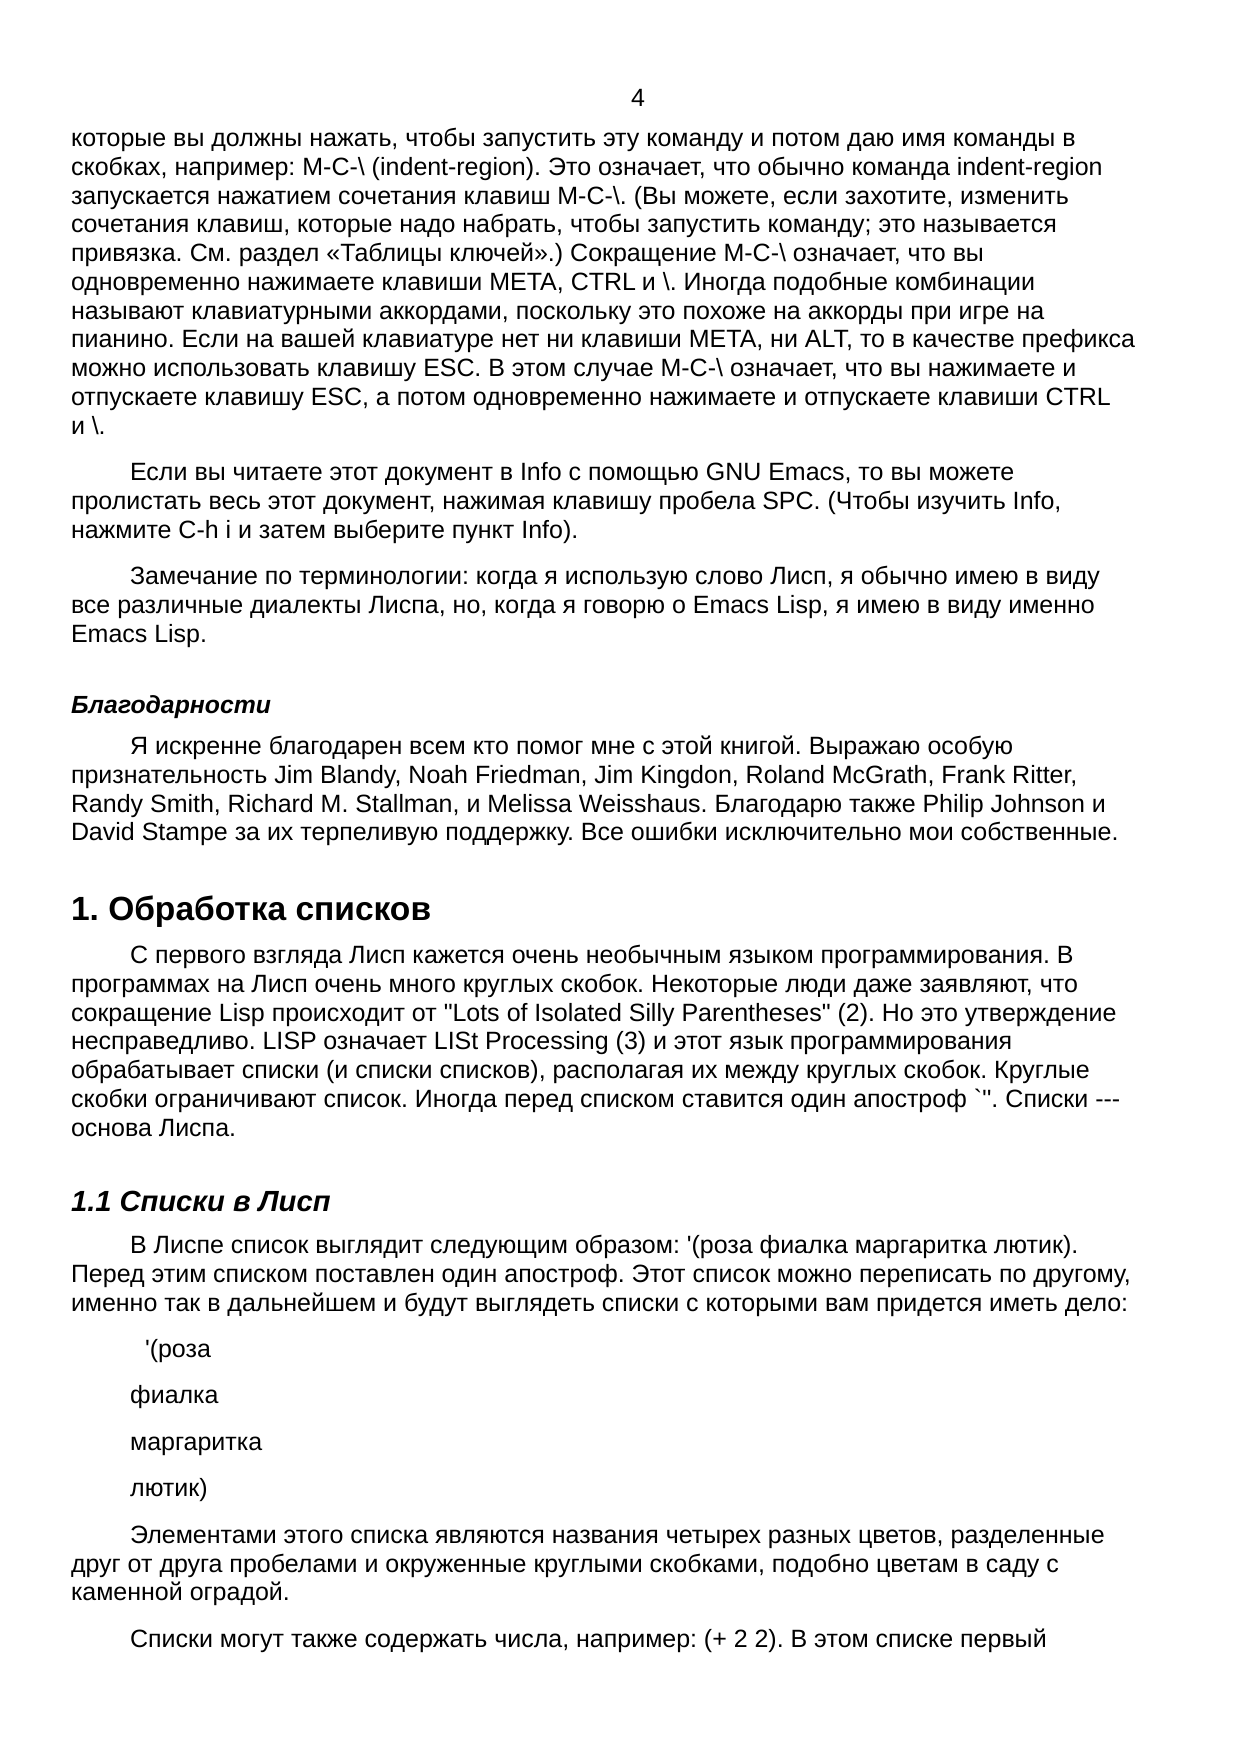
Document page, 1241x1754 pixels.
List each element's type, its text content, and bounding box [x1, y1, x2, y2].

text Если вы читаете этот документ в Info с помощью GNU Emacs, то вы можете пролистать весь этот документ, нажимая клавишу пробела SPC. (Чтобы изучить Info, нажмите C-h i и затем выберите пункт Info). [71, 457, 1146, 543]
text маргаритка [71, 1427, 1146, 1456]
subtitle 1.1 Списки в Лисп [71, 1184, 1146, 1217]
subtitle Благодарности [71, 690, 1146, 719]
text С первого взгляда Лисп кажется очень необычным языком программирования. В программах на Лисп очень много круглых скобок. Некоторые люди даже заявляют, что сокращение Lisp происходит от "Lots of Isolated Silly Parentheses" (2). Но это утверждение несправедливо. LISP означает LISt Processing (3) и этот язык программирования обрабатывает списки (и списки списков), располагая их между круглых скобок. Круглые скобки ограничивают список. Иногда перед списком ставится один апостроф `''. Списки --- основа Лиспа. [71, 940, 1146, 1141]
subtitle 1. Обработка списков [71, 889, 1146, 927]
text которые вы должны нажать, чтобы запустить эту команду и потом даю имя команды в скобках, например: M-C-\ (indent-region). Это означает, что обычно команда indent-region запускается нажатием сочетания клавиш M-C-\. (Вы можете, если захотите, изменить сочетания клавиш, которые надо набрать, чтобы запустить команду; это называется привязка. См. раздел «Таблицы ключей».) Сокращение M-C-\ означает, что вы одновременно нажимаете клавиши META, CTRL и \. Иногда подобные комбинации называют клавиатурными аккордами, поскольку это похоже на аккорды при игре на пианино. Если на вашей клавиатуре нет ни клавиши META, ни ALT, то в качестве префикса можно использовать клавишу ESC. В этом случае M-C-\ означает, что вы нажимаете и отпускаете клавишу ESC, а потом одновременно нажимаете и отпускаете клавиши CTRL и \. [71, 123, 1146, 439]
text '(роза [71, 1334, 1146, 1363]
text Я искренне благодарен всем кто помог мне с этой книгой. Выражаю особую признательность Jim Blandy, Noah Friedman, Jim Kingdon, Roland McGrath, Frank Ritter, Randy Smith, Richard M. Stallman, и Melissa Weisshaus. Благодарю также Philip Johnson и David Stampe за их терпеливую поддержку. Все ошибки исключительно мои собственные. [71, 731, 1146, 846]
text Списки могут также содержать числа, например: (+ 2 2). В этом списке первый [71, 1624, 1146, 1652]
text В Лиспе список выглядит следующим образом: '(роза фиалка маргаритка лютик). Перед этим списком поставлен один апостроф. Этот список можно переписать по другому, именно так в дальнейшем и будут выглядеть списки с которыми вам придется иметь дело: [71, 1230, 1146, 1316]
text Элементами этого списка являются названия четырех разных цветов, разделенные друг от друга пробелами и окруженные круглыми скобками, подобно цветам в саду с каменной оградой. [71, 1520, 1146, 1606]
text Замечание по терминологии: когда я использую слово Лисп, я обычно имею в виду все различные диалекты Лиспа, но, когда я говорю о Emacs Lisp, я имею в виду именно Emacs Lisp. [71, 561, 1146, 647]
text фиалка [71, 1380, 1146, 1409]
text лютик) [71, 1473, 1146, 1502]
